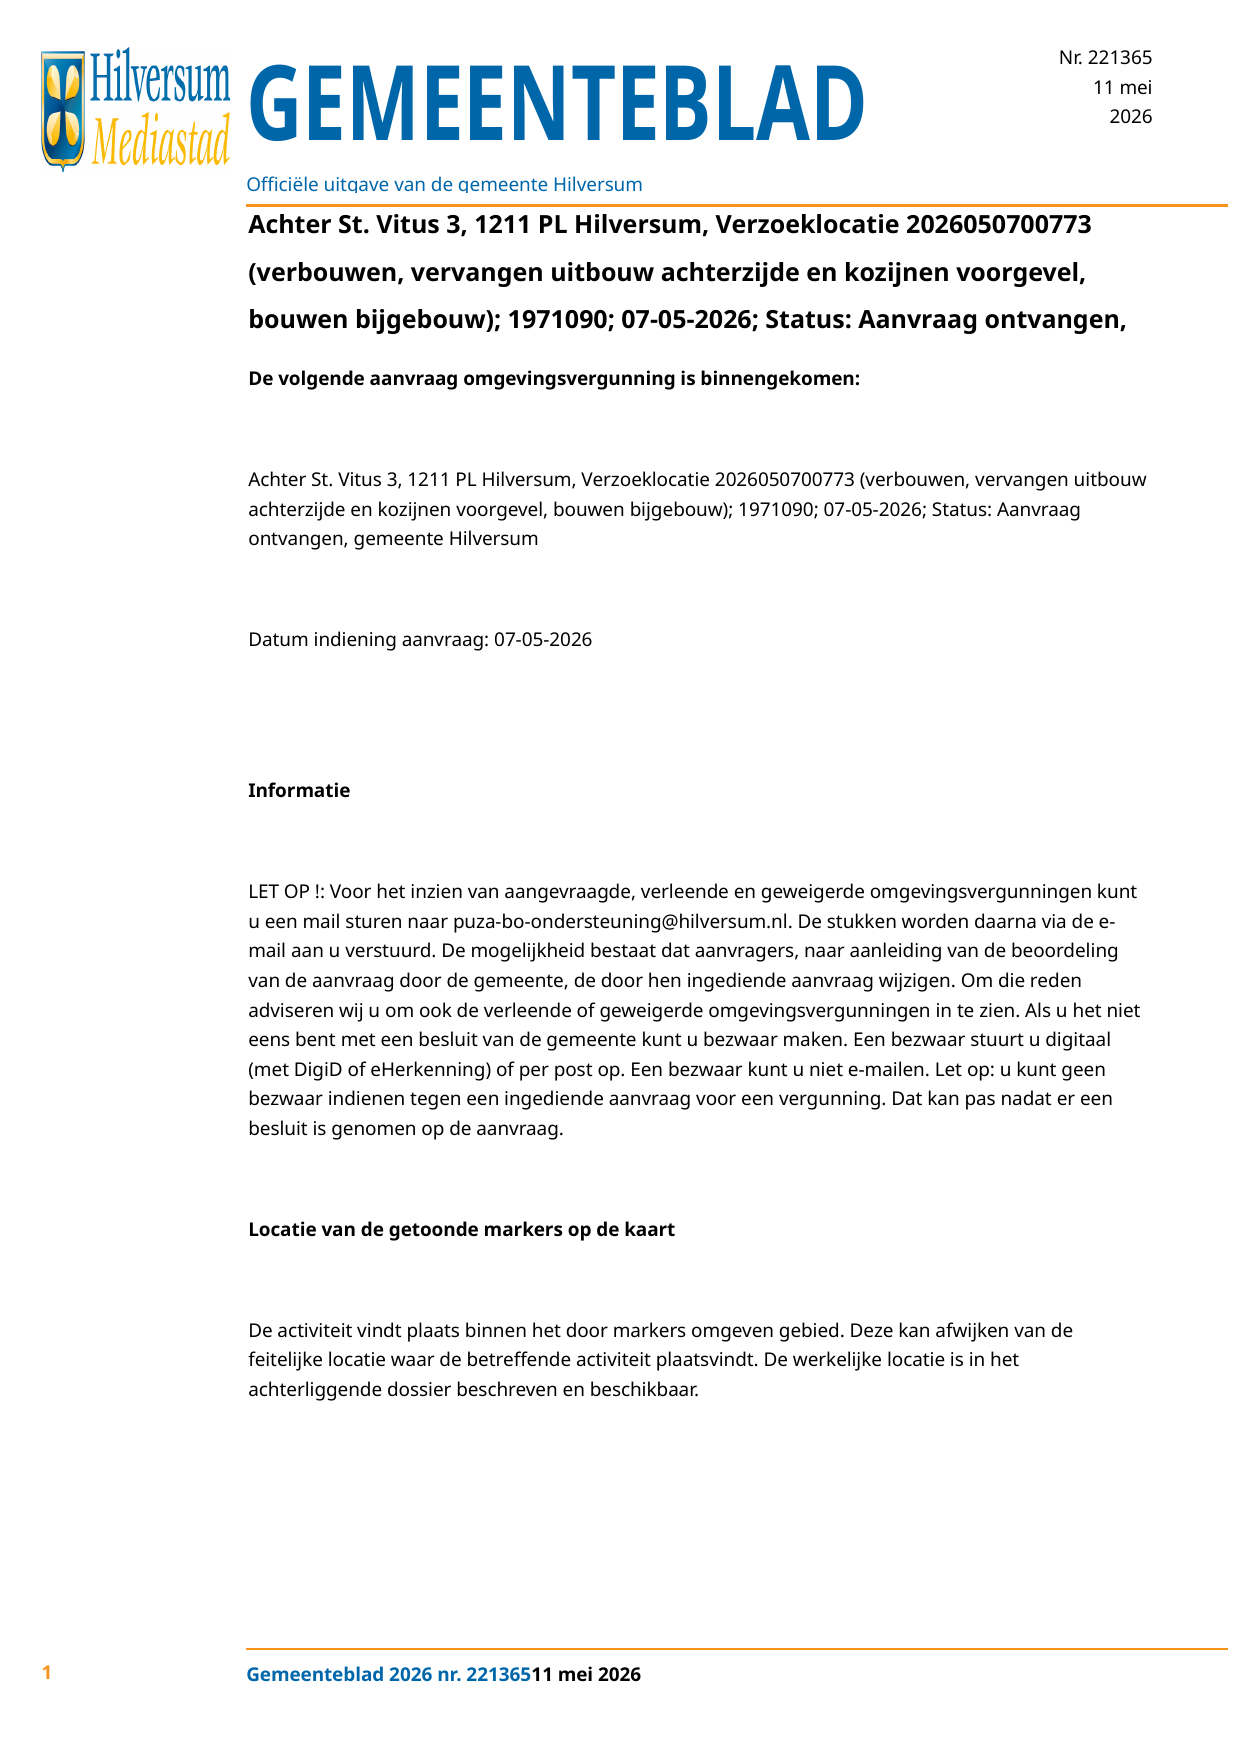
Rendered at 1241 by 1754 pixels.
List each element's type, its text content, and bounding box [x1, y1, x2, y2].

text Locatie van de getoonde markers op de kaart [248, 1216, 1152, 1242]
text De volgende aanvraag omgevingsvergunning is binnengekomen: [248, 366, 1152, 391]
text De activiteit vindt plaats binnen het door markers omgeven gebied. Deze kan afwijken van de feitelijke locatie waar de betreffende activiteit plaatsvindt. De werkelijke locatie is in het achterliggende dossier beschreven en beschikbaar. [248, 1317, 1152, 1402]
text Achter St. Vitus 3, 1211 PL Hilversum, Verzoeklocatie 2026050700773 (verbouwen, vervangen uitbouw achterzijde en kozijnen voorgevel, bouwen bijgebouw); 1971090; 07-05-2026; Status: Aanvraag ontvangen, gemeente Hilversum [248, 466, 1152, 551]
text Achter St. Vitus 3, 1211 PL Hilversum, Verzoeklocatie 2026050700773 (verbouwen, vervangen uitbouw achterzijde en kozijnen voorgevel, bouwen bijgebouw); 1971090; 07-05-2026; Status: Aanvraag ontvangen, [248, 207, 1152, 336]
text Informatie [248, 778, 1152, 803]
picture [41, 47, 231, 172]
text Datum indiening aanvraag: 07-05-2026 [248, 626, 1152, 652]
text LET OP !: Voor het inzien van aangevraagde, verleende en geweigerde omgevingsvergunningen kunt u een mail sturen naar puza-bo-ondersteuning@hilversum.nl. De stukken worden daarna via de e-mail aan u verstuurd. De mogelijkheid bestaat dat aanvragers, naar aanleiding van de beoordeling van de aanvraag door de gemeente, de door hen ingediende aanvraag wijzigen. Om die reden adviseren wij u om ook de verleende of geweigerde omgevingsvergunningen in te zien. Als u het niet eens bent met een besluit van de gemeente kunt u bezwaar maken. Een bezwaar stuurt u digitaal (met DigiD of eHerkenning) of per post op. Een bezwaar kunt u niet e-mailen. Let op: u kunt geen bezwaar indienen tegen een ingediende aanvraag voor een vergunning. Dat kan pas nadat er een besluit is genomen op de aanvraag. [248, 878, 1152, 1141]
